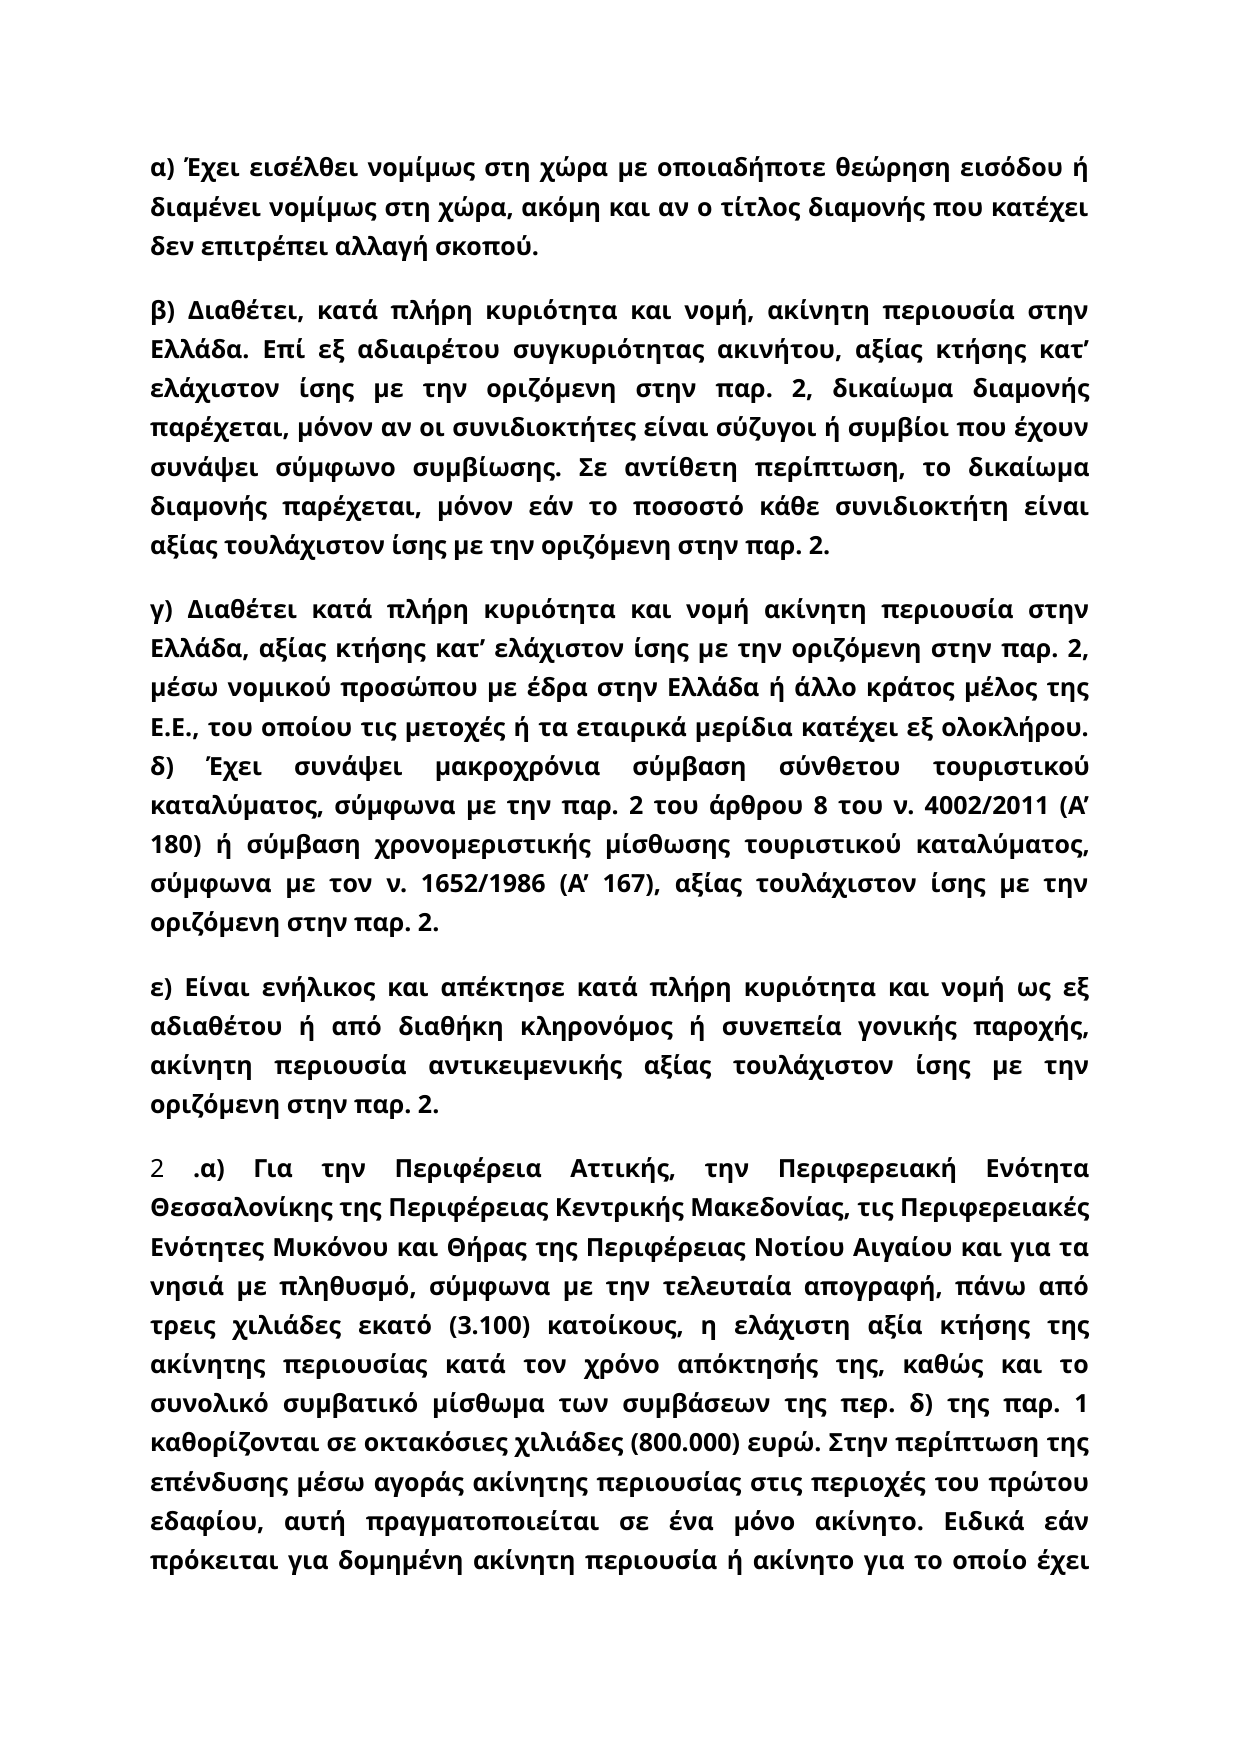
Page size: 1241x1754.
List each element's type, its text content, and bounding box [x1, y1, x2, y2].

text α) Έχει εισέλθει νομίμως στη χώρα με οποιαδήποτε θεώρηση εισόδου ή διαμένει νομίμως στη χώρα, ακόμη και αν ο τίτλος διαμονής που κατέχει δεν επιτρέπει αλλαγή σκοπού. [150, 150, 1090, 262]
text ε) Είναι ενήλικος και απέκτησε κατά πλήρη κυριότητα και νομή ως εξ αδιαθέτου ή από διαθήκη κληρονόμος ή συνεπεία γονικής παροχής, ακίνητη περιουσία αντικειμενικής αξίας τουλάχιστον ίσης με την οριζόμενη στην παρ. 2. [150, 969, 1090, 1121]
text γ) Διαθέτει κατά πλήρη κυριότητα και νομή ακίνητη περιουσία στην Ελλάδα, αξίας κτήσης κατ’ ελάχιστον ίσης με την οριζόμενη στην παρ. 2, μέσω νομικού προσώπου με έδρα στην Ελλάδα ή άλλο κράτος μέλος της Ε.Ε., του οποίου τις μετοχές ή τα εταιρικά μερίδια κατέχει εξ ολοκλήρου. δ) Έχει συνάψει μακροχρόνια σύμβαση σύνθετου τουριστικού καταλύματος, σύμφωνα με την παρ. 2 του άρθρου 8 του ν. 4002/2011 (Α’ 180) ή σύμβαση χρονομεριστικής μίσθωσης τουριστικού καταλύματος, σύμφωνα με τον ν. 1652/1986 (Α’ 167), αξίας τουλάχιστον ίσης με την οριζόμενη στην παρ. 2. [150, 592, 1090, 939]
text β) Διαθέτει, κατά πλήρη κυριότητα και νομή, ακίνητη περιουσία στην Ελλάδα. Επί εξ αδιαιρέτου συγκυριότητας ακινήτου, αξίας κτήσης κατ’ ελάχιστον ίσης με την οριζόμενη στην παρ. 2, δικαίωμα διαμονής παρέχεται, μόνον αν οι συνιδιοκτήτες είναι σύζυγοι ή συμβίοι που έχουν συνάψει σύμφωνο συμβίωσης. Σε αντίθετη περίπτωση, το δικαίωμα διαμονής παρέχεται, μόνον εάν το ποσοστό κάθε συνιδιοκτήτη είναι αξίας τουλάχιστον ίσης με την οριζόμενη στην παρ. 2. [150, 292, 1090, 562]
text 2 .α) Για την Περιφέρεια Αττικής, την Περιφερειακή Ενότητα Θεσσαλονίκης της Περιφέρειας Κεντρικής Μακεδονίας, τις Περιφερειακές Ενότητες Μυκόνου και Θήρας της Περιφέρειας Νοτίου Αιγαίου και για τα νησιά με πληθυσμό, σύμφωνα με την τελευταία απογραφή, πάνω από τρεις χιλιάδες εκατό (3.100) κατοίκους, η ελάχιστη αξία κτήσης της ακίνητης περιουσίας κατά τον χρόνο απόκτησής της, καθώς και το συνολικό συμβατικό μίσθωμα των συμβάσεων της περ. δ) της παρ. 1 καθορίζονται σε οκτακόσιες χιλιάδες (800.000) ευρώ. Στην περίπτωση της επένδυσης μέσω αγοράς ακίνητης περιουσίας στις περιοχές του πρώτου εδαφίου, αυτή πραγματοποιείται σε ένα μόνο ακίνητο. Ειδικά εάν πρόκειται για δομημένη ακίνητη περιουσία ή ακίνητο για το οποίο έχει [150, 1151, 1090, 1577]
